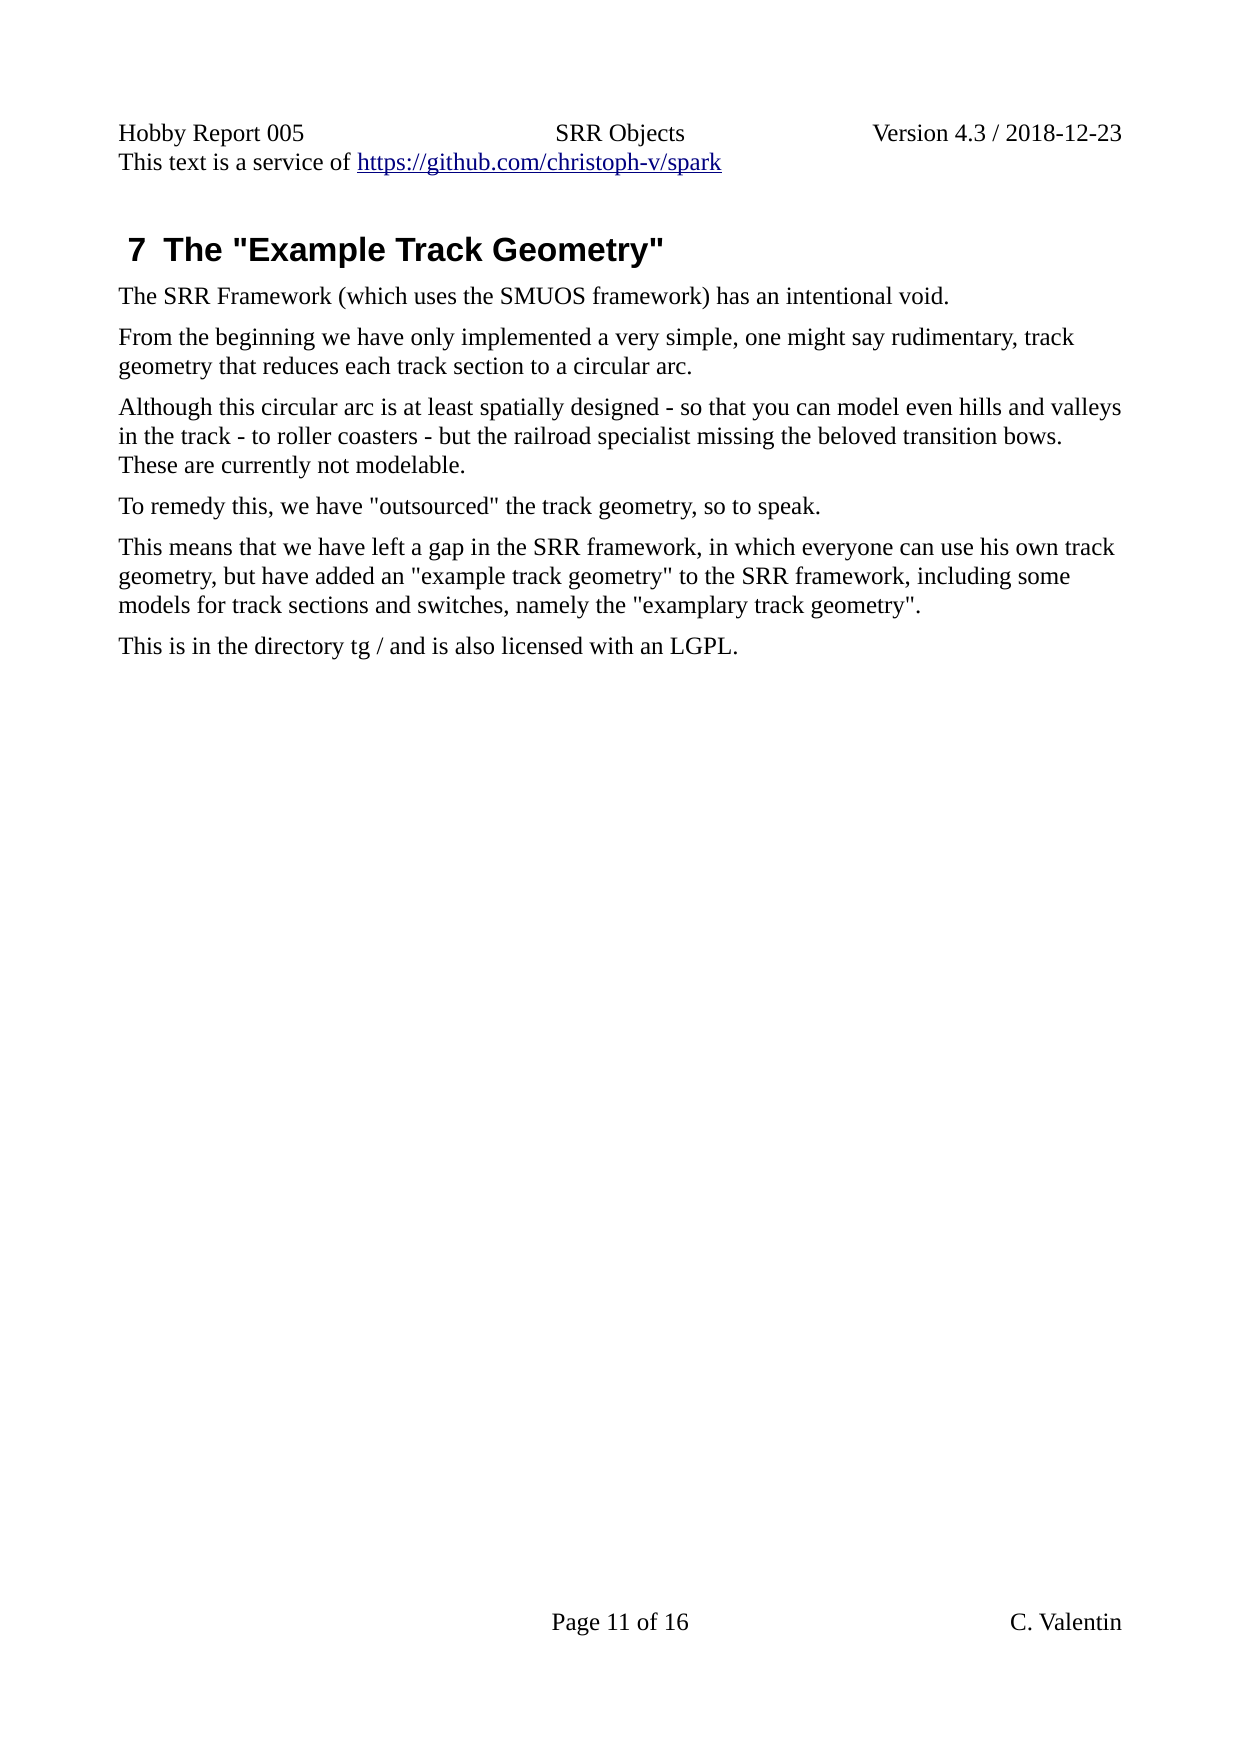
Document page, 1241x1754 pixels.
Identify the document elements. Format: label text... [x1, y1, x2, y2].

text From the beginning we have only implemented a very simple, one might say rudimentary, track geometry that reduces each track section to a circular arc. [118, 322, 1122, 380]
text This is in the directory tg / and is also licensed with an LGPL. [118, 631, 1122, 660]
text To remedy this, we have "outsourced" the track geometry, so to speak. [118, 491, 1122, 520]
text Although this circular arc is at least spatially designed - so that you can model even hills and valleys in the track - to roller coasters - but the railroad specialist missing the beloved transition bows. These are currently not modelable. [118, 392, 1122, 479]
text This means that we have left a gap in the SRR framework, in which everyone can use his own track geometry, but have added an "example track geometry" to the SRR framework, including some models for track sections and switches, namely the "examplary track geometry". [118, 532, 1122, 619]
subtitle The "Example Track Geometry" [118, 230, 1122, 269]
text The SRR Framework (which uses the SMUOS framework) has an intentional void. [118, 281, 1122, 310]
